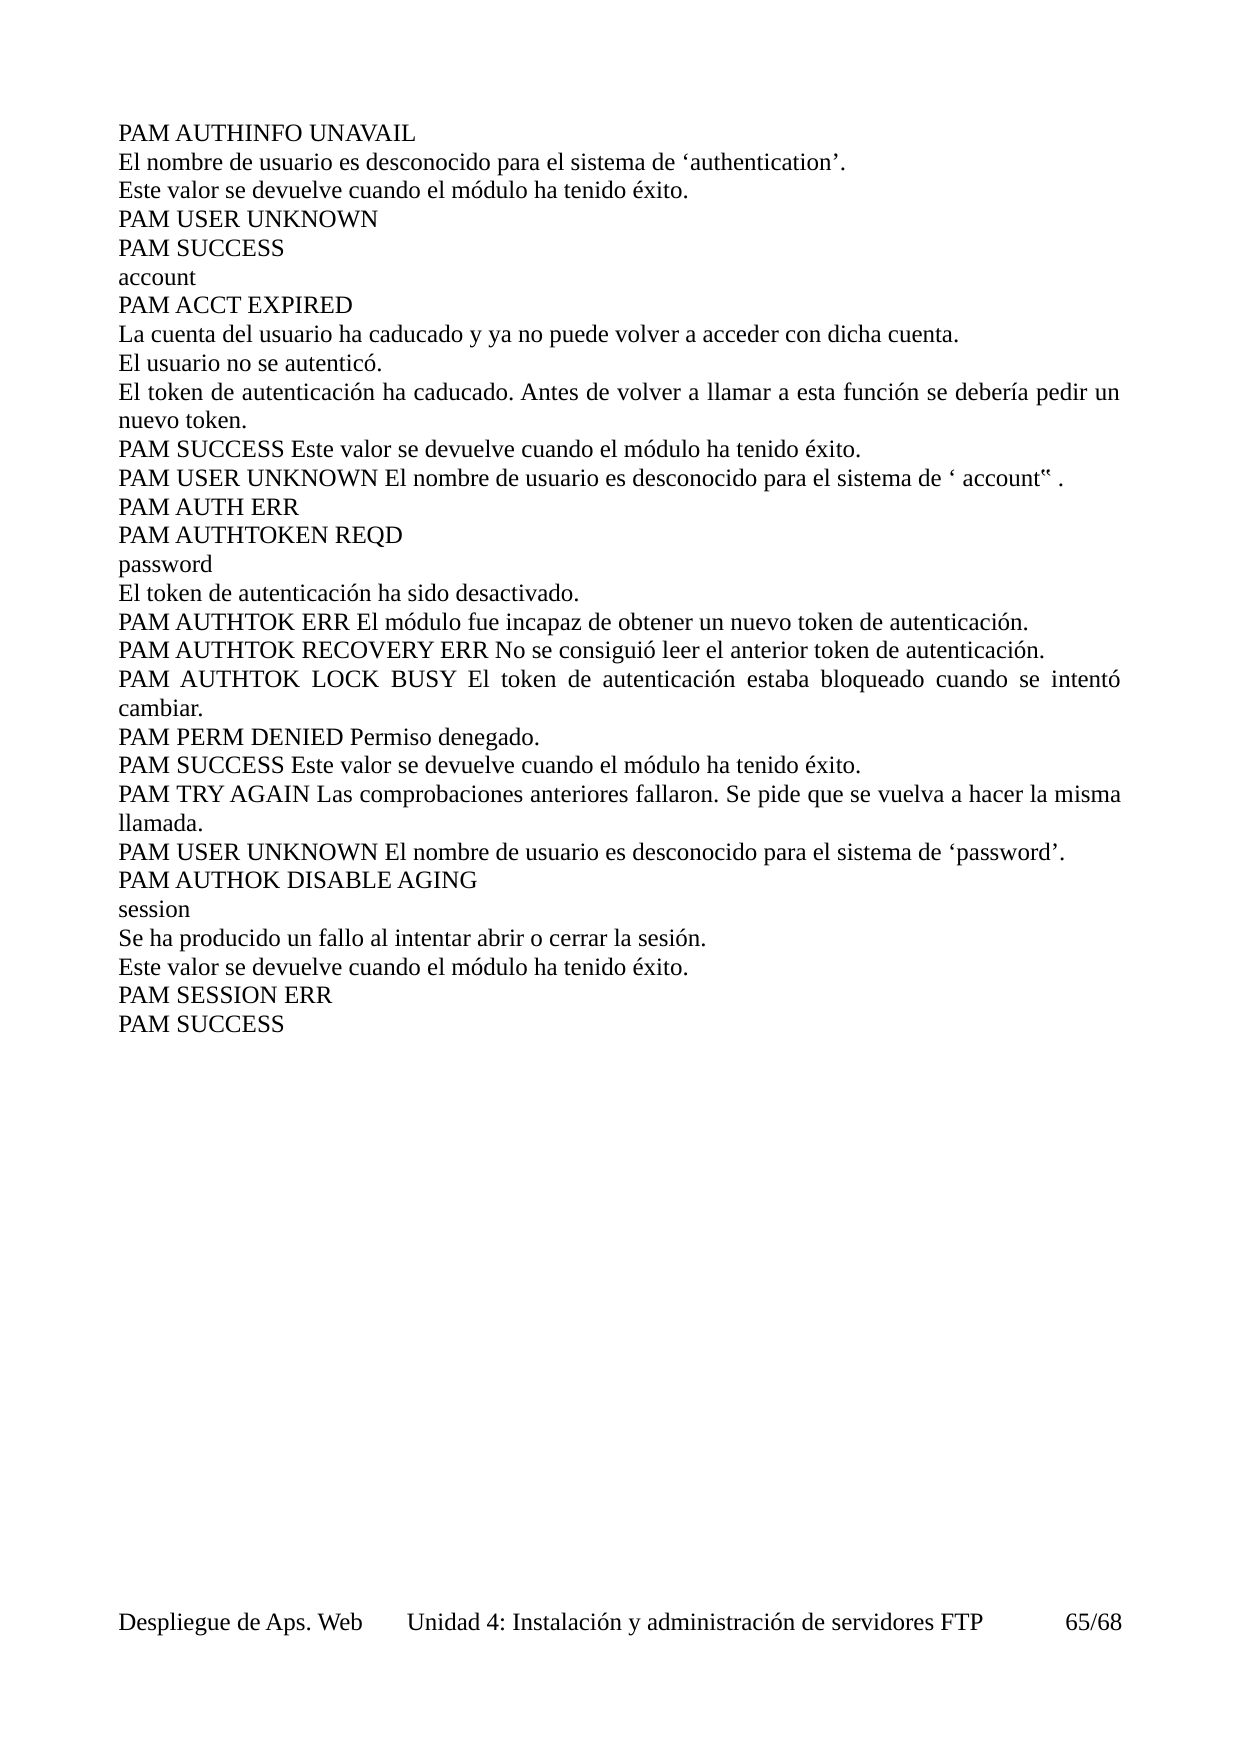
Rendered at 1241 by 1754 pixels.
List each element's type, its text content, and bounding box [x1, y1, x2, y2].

text PAM SESSION ERR [118, 981, 1122, 1009]
text PAM TRY AGAIN Las comprobaciones anteriores fallaron. Se pide que se vuelva a hacer la misma llamada. [118, 779, 1122, 837]
text El token de autenticación ha sido desactivado. [118, 578, 1122, 607]
text password [118, 549, 1122, 578]
text PAM USER UNKNOWN El nombre de usuario es desconocido para el sistema de ‘ account‟ . [118, 463, 1122, 492]
text PAM AUTH ERR [118, 492, 1122, 521]
text PAM SUCCESS [118, 1009, 1122, 1038]
text PAM USER UNKNOWN [118, 204, 1122, 233]
text El nombre de usuario es desconocido para el sistema de ‘authentication’. [118, 147, 1122, 176]
text PAM AUTHOK DISABLE AGING [118, 866, 1122, 894]
text El token de autenticación ha caducado. Antes de volver a llamar a esta función se debería pedir un nuevo token. [118, 377, 1122, 434]
text PAM SUCCESS [118, 233, 1122, 262]
text PAM AUTHTOK ERR El módulo fue incapaz de obtener un nuevo token de autenticación. [118, 607, 1122, 636]
text PAM AUTHTOK RECOVERY ERR No se consiguió leer el anterior token de autenticación. [118, 636, 1122, 664]
text PAM AUTHTOK LOCK BUSY El token de autenticación estaba bloqueado cuando se intentó cambiar. [118, 664, 1122, 722]
text El usuario no se autenticó. [118, 348, 1122, 377]
text session [118, 894, 1122, 923]
text PAM PERM DENIED Permiso denegado. [118, 722, 1122, 751]
text La cuenta del usuario ha caducado y ya no puede volver a acceder con dicha cuenta. [118, 319, 1122, 348]
text PAM AUTHINFO UNAVAIL [118, 118, 1122, 147]
text PAM USER UNKNOWN El nombre de usuario es desconocido para el sistema de ‘password’. [118, 837, 1122, 866]
text PAM AUTHTOKEN REQD [118, 521, 1122, 549]
text Este valor se devuelve cuando el módulo ha tenido éxito. [118, 952, 1122, 981]
text PAM ACCT EXPIRED [118, 291, 1122, 319]
text PAM SUCCESS Este valor se devuelve cuando el módulo ha tenido éxito. [118, 751, 1122, 779]
text PAM SUCCESS Este valor se devuelve cuando el módulo ha tenido éxito. [118, 434, 1122, 463]
text Este valor se devuelve cuando el módulo ha tenido éxito. [118, 176, 1122, 204]
text Se ha producido un fallo al intentar abrir o cerrar la sesión. [118, 923, 1122, 952]
text account [118, 262, 1122, 291]
